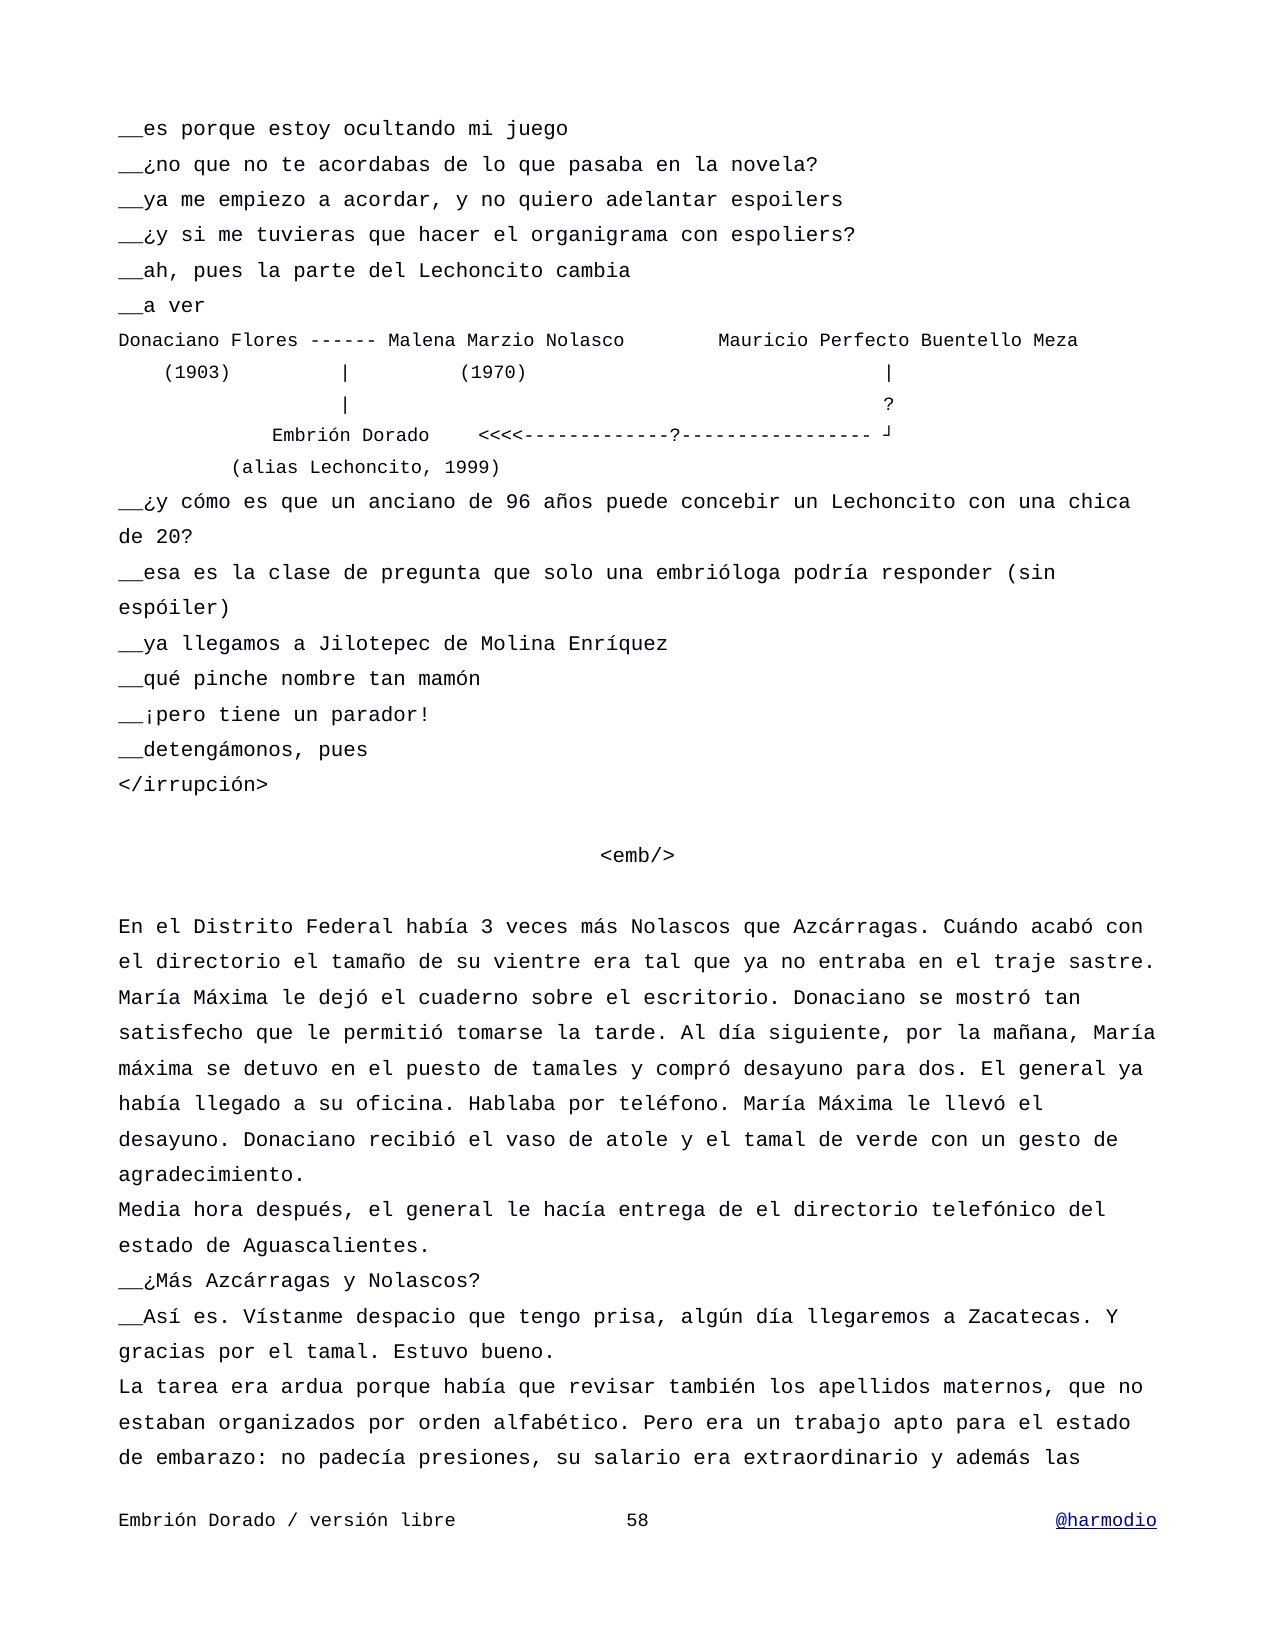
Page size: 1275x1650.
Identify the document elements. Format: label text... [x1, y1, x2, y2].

text __es porque estoy ocultando mi juego [118, 118, 1157, 142]
text __ah, pues la parte del Lechoncito cambia [118, 260, 1157, 283]
text (1903) | (1970) | [118, 362, 1157, 384]
text Embrión Dorado <<<<-------------?----------------- ┘ [118, 426, 1157, 447]
text | ? [118, 394, 1157, 416]
text __qué pinche nombre tan mamón [118, 668, 1157, 692]
text __ya llegamos a Jilotepec de Molina Enríquez [118, 633, 1157, 656]
text Donaciano Flores ------ Malena Marzio Nolasco Mauricio Perfecto Buentello Meza [118, 331, 1157, 352]
text __Así es. Vístanme despacio que tengo prisa, algún día llegaremos a Zacatecas. Y gracias por el tamal. Estuvo bueno. [118, 1306, 1157, 1365]
text __ya me empiezo a acordar, y no quiero adelantar espoilers [118, 189, 1157, 213]
text __¿y si me tuvieras que hacer el organigrama con espoliers? [118, 224, 1157, 248]
text __a ver [118, 295, 1157, 319]
text __¿Más Azcárragas y Nolascos? [118, 1270, 1157, 1294]
text En el Distrito Federal había 3 veces más Nolascos que Azcárragas. Cuándo acabó con el directorio el tamaño de su vientre era tal que ya no entraba en el traje sastre. María Máxima le dejó el cuaderno sobre el escritorio. Donaciano se mostró tan satisfecho que le permitió tomarse la tarde. Al día siguiente, por la mañana, María máxima se detuvo en el puesto de tamales y compró desayuno para dos. El general ya había llegado a su oficina. Hablaba por teléfono. María Máxima le llevó el desayuno. Donaciano recibió el vaso de atole y el tamal de verde con un gesto de agradecimiento. [118, 916, 1157, 1188]
text __detengámonos, pues [118, 739, 1157, 763]
text <emb/> [118, 845, 1157, 869]
text __¿no que no te acordabas de lo que pasaba en la novela? [118, 153, 1157, 177]
text Media hora después, el general le hacía entrega de el directorio telefónico del estado de Aguascalientes. [118, 1199, 1157, 1258]
text </irrupción> [118, 774, 1157, 798]
text (alias Lechoncito, 1999) __¿y cómo es que un anciano de 96 años puede concebir un Lechoncito con una chica de 20? [118, 458, 1157, 550]
text __¡pero tiene un parador! [118, 704, 1157, 727]
text La tarea era ardua porque había que revisar también los apellidos maternos, que no estaban organizados por orden alfabético. Pero era un trabajo apto para el estado de embarazo: no padecía presiones, su salario era extraordinario y además las [118, 1377, 1157, 1471]
text __esa es la clase de pregunta que solo una embrióloga podría responder (sin espóiler) [118, 562, 1157, 621]
